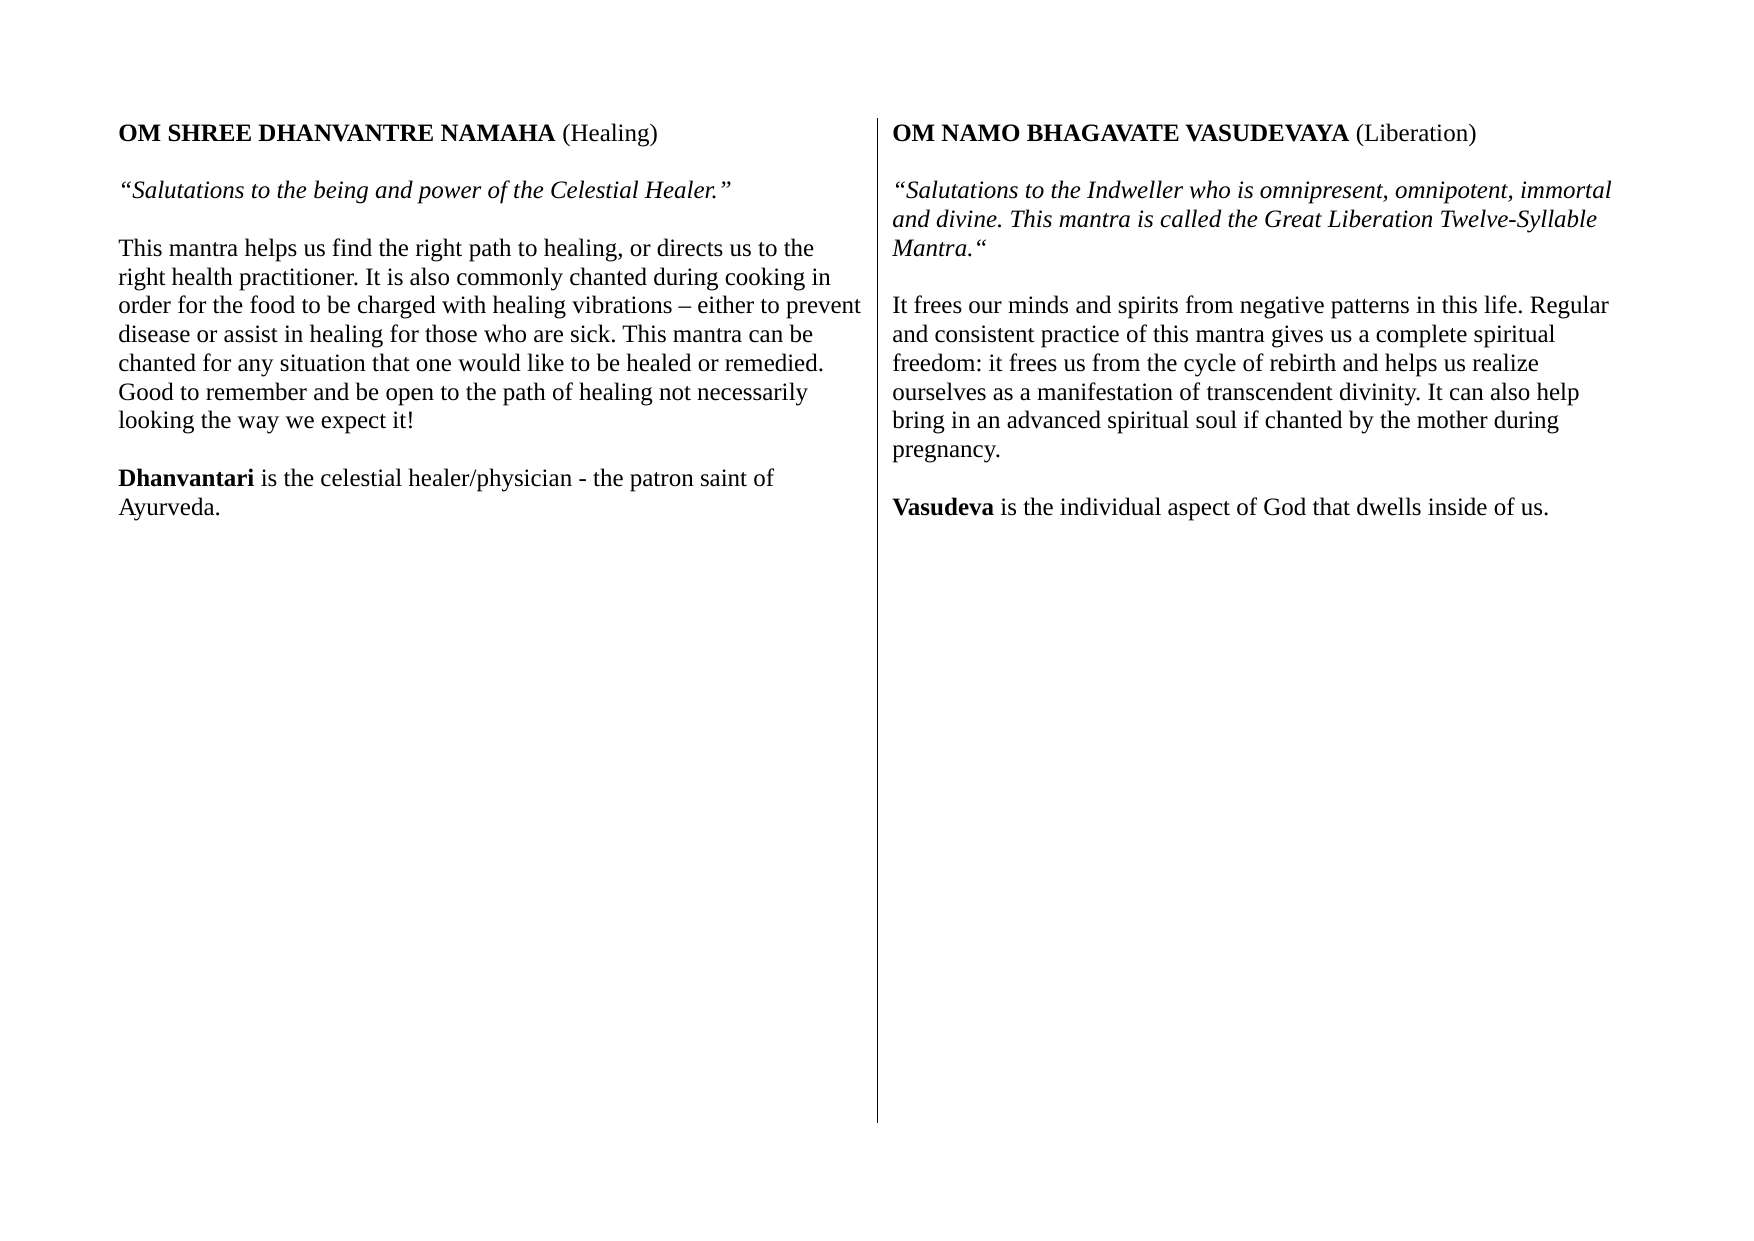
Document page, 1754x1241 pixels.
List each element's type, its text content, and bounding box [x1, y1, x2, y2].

text This mantra helps us find the right path to healing, or directs us to the right health practitioner. It is also commonly chanted during cooking in order for the food to be charged with healing vibrations – either to prevent disease or assist in healing for those who are sick. This mantra can be chanted for any situation that one would like to be healed or remedied. Good to remember and be open to the path of healing not necessarily looking the way we expect it! [118, 233, 862, 434]
text “Salutations to the being and power of the Celestial Healer.” [118, 176, 862, 204]
text OM SHREE DHANVANTRE NAMAHA (Healing) [118, 118, 862, 147]
text Dhanvantari is the celestial healer/physician - the patron saint of Ayurveda. [118, 463, 862, 521]
text It frees our minds and spirits from negative patterns in this life. Regular and consistent practice of this mantra gives us a complete spiritual freedom: it frees us from the cycle of rebirth and helps us realize ourselves as a manifestation of transcendent divinity. It can also help bring in an advanced spiritual soul if chanted by the mother during pregnancy. [892, 291, 1636, 463]
text Vasudeva is the individual aspect of God that dwells inside of us. [892, 492, 1636, 521]
text OM NAMO BHAGAVATE VASUDEVAYA (Liberation) [892, 118, 1636, 147]
text “Salutations to the Indweller who is omnipresent, omnipotent, immortal and divine. This mantra is called the Great Liberation Twelve-Syllable Mantra.“ [892, 176, 1636, 262]
